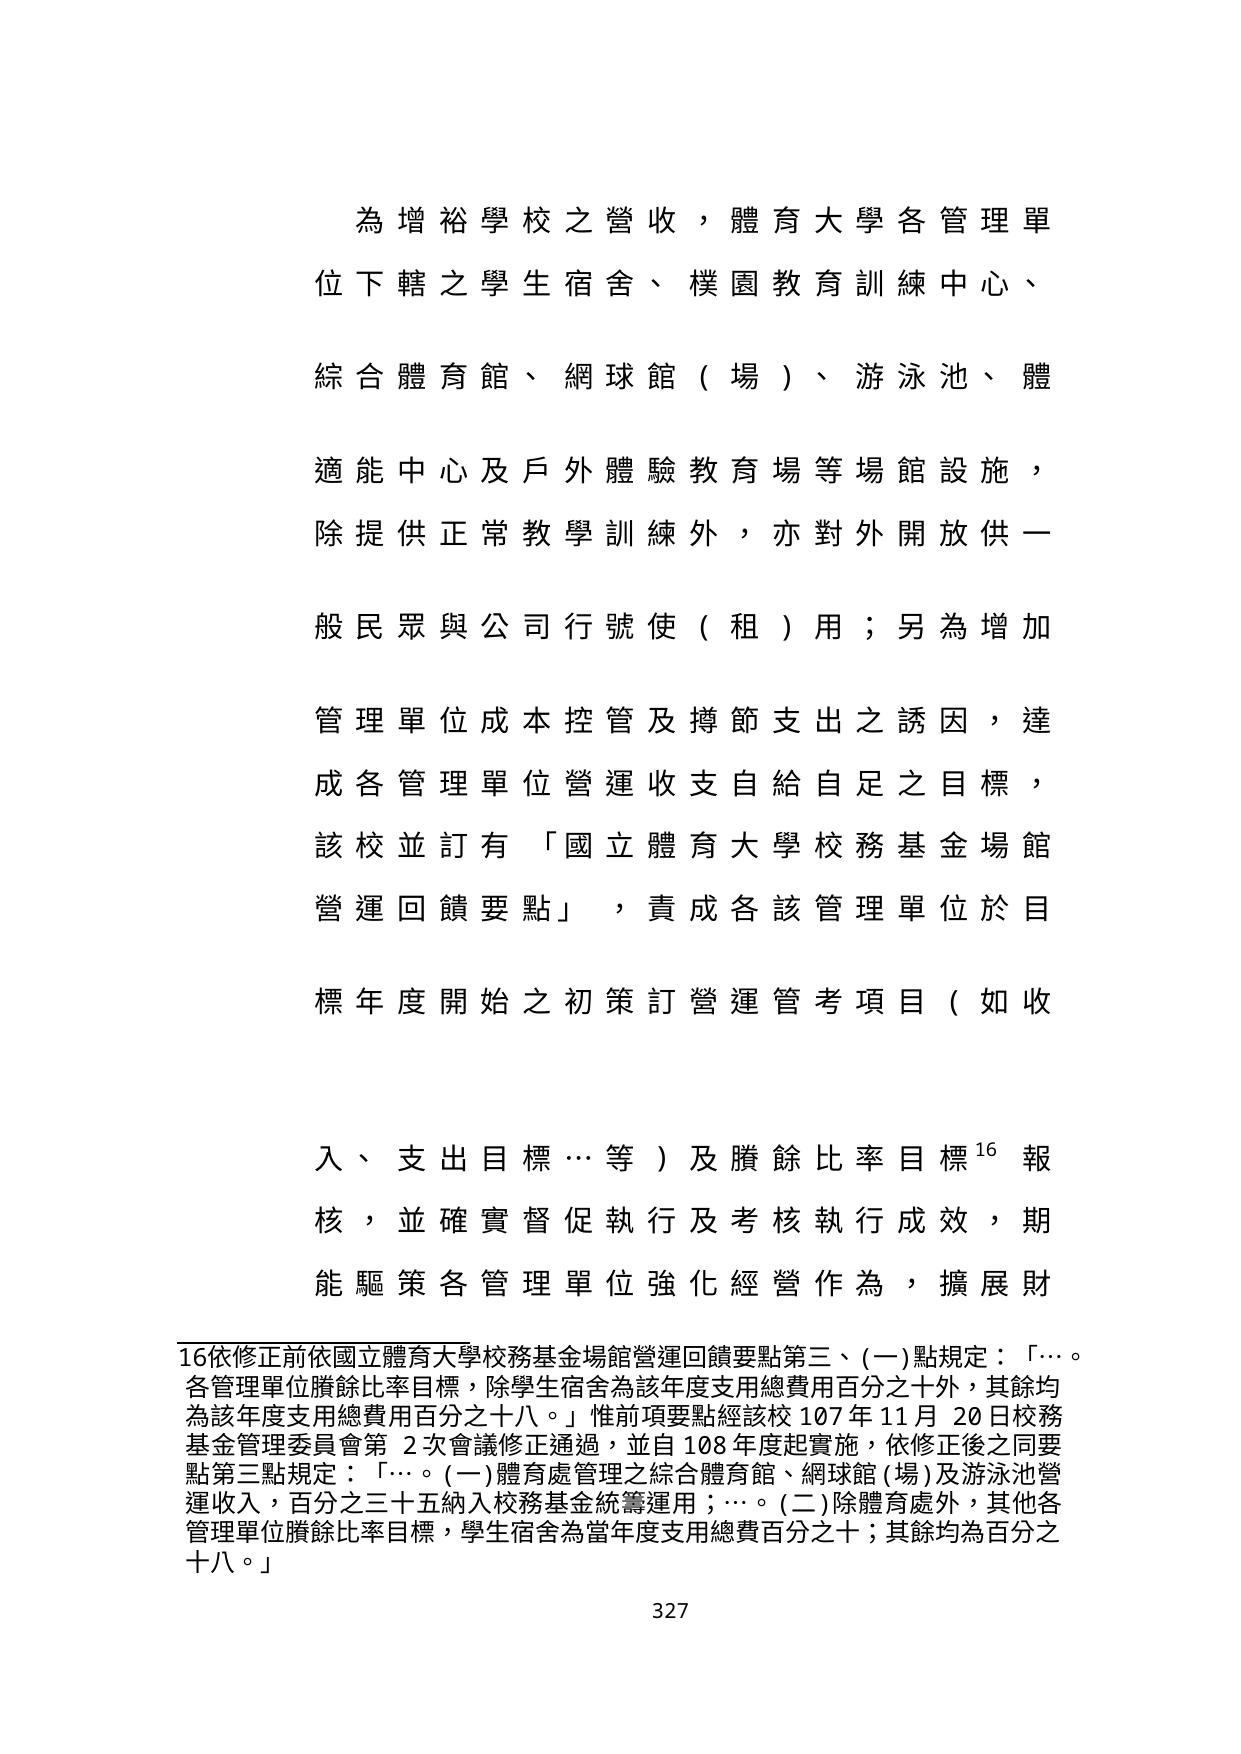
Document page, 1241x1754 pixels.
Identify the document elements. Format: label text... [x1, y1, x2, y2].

text 為增裕學校之營收，體育大學各管理單位下轄之學生宿舍、樸園教育訓練中心、綜合體育館、網球館(場)、游泳池、體適能中心及戶外體驗教育場等場館設施，除提供正常教學訓練外，亦對外開放供一般民眾與公司行號使(租)用；另為增加管理單位成本控管及撙節支出之誘因，達成各管理單位營運收支自給自足之目標，該校並訂有「國立體育大學校務基金場館營運回饋要點」，責成各該管理單位於目標年度開始之初策訂營運管考項目(如收入、支出目標…等)及賸餘比率目標報核，並確實督促執行及考核執行成效，期能驅策各管理單位強化經營作為，擴展財 [271, 177, 1058, 1302]
text 依修正前依國立體育大學校務基金場館營運回饋要點第三、(一)點規定：「…。各管理單位賸餘比率目標，除學生宿舍為該年度支用總費用百分之十外，其餘均為該年度支用總費用百分之十八。」惟前項要點經該校107年11月 20日校務基金管理委員會第 2次會議修正通過，並自108年度起實施，依修正後之同要點第三點規定：「…。(一)體育處管理之綜合體育館、網球館(場)及游泳池營運收入，百分之三十五納入校務基金統籌運用；…。(二)除體育處外，其他各管理單位賸餘比率目標，學生宿舍為當年度支用總費百分之十；其餘均為百分之十八。」 [177, 1343, 1063, 1577]
